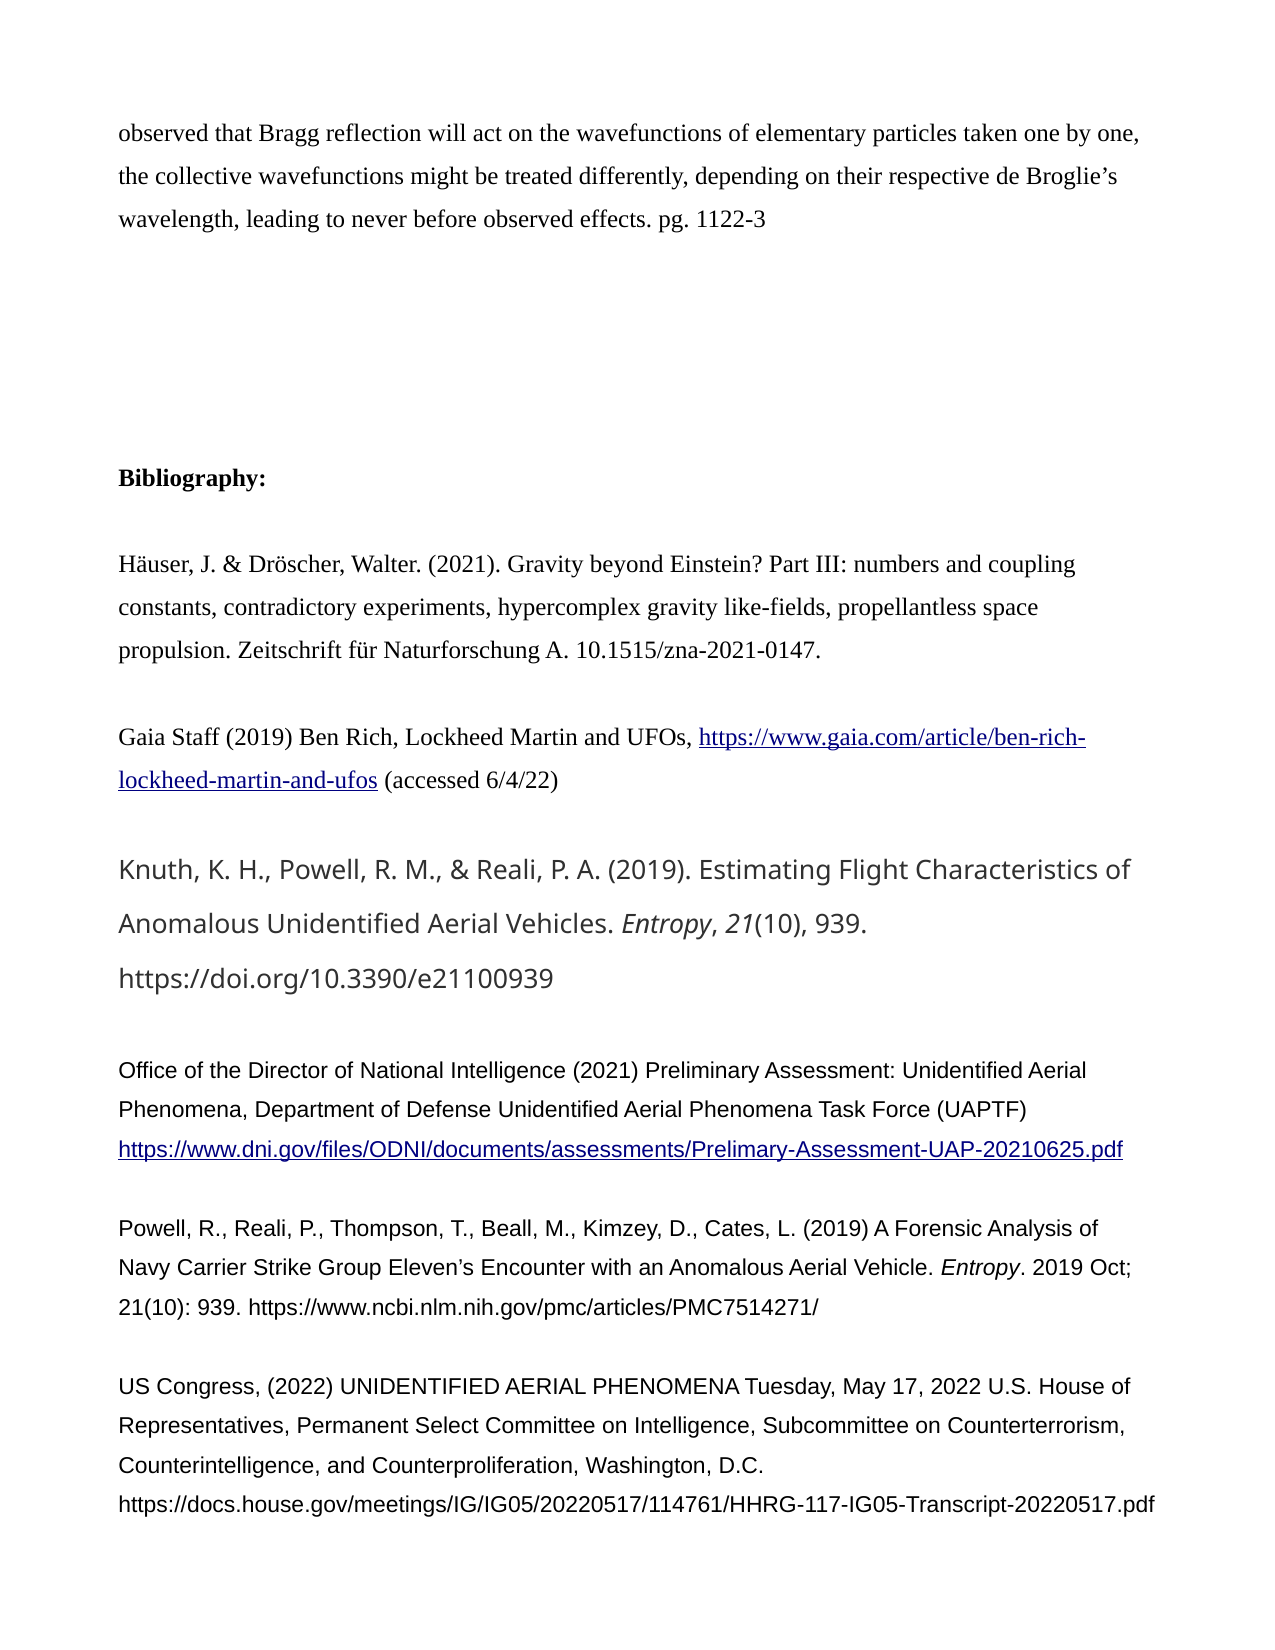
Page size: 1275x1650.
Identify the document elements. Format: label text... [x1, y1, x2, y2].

text https://www.dni.gov/files/ODNI/documents/assessments/Prelimary-Assessment-UAP-20210625.pdf [118, 1136, 1157, 1162]
text Gaia Staff (2019) Ben Rich, Lockheed Martin and UFOs, https://www.gaia.com/article/ben-rich-lockheed-martin-and-ufos (accessed 6/4/22) [118, 722, 1157, 794]
text Häuser, J. & Dröscher, Walter. (2021). Gravity beyond Einstein? Part III: numbers and coupling constants, contradictory experiments, hypercomplex gravity like-fields, propellantless space propulsion. Zeitschrift für Naturforschung A. 10.1515/zna-2021-0147. [118, 549, 1157, 664]
text observed that Bragg reflection will act on the wavefunctions of elementary particles taken one by one, the collective wavefunctions might be treated differently, depending on their respective de Broglie’s wavelength, leading to never before observed effects. pg. 1122-3 [118, 118, 1157, 233]
text Powell, R., Reali, P., Thompson, T., Beall, M., Kimzey, D., Cates, L. (2019) A Forensic Analysis of Navy Carrier Strike Group Eleven’s Encounter with an Anomalous Aerial Vehicle. Entropy. 2019 Oct; 21(10): 939. https://www.ncbi.nlm.nih.gov/pmc/articles/PMC7514271/ [118, 1215, 1157, 1320]
text US Congress, (2022) UNIDENTIFIED AERIAL PHENOMENA Tuesday, May 17, 2022 U.S. House of Representatives, Permanent Select Committee on Intelligence, Subcommittee on Counterterrorism, Counterintelligence, and Counterproliferation, Washington, D.C. https://docs.house.gov/meetings/IG/IG05/20220517/114761/HHRG-117-IG05-Transcript-20220517.pdf [118, 1373, 1157, 1517]
text Knuth, K. H., Powell, R. M., & Reali, P. A. (2019). Estimating Flight Characteristics of Anomalous Unidentified Aerial Vehicles. Entropy, 21(10), 939. https://doi.org/10.3390/e21100939 [118, 851, 1157, 996]
text Office of the Director of National Intelligence (2021) Preliminary Assessment: Unidentified Aerial Phenomena, Department of Defense Unidentified Aerial Phenomena Task Force (UAPTF) [118, 1057, 1157, 1123]
text Bibliography: [118, 463, 1157, 492]
